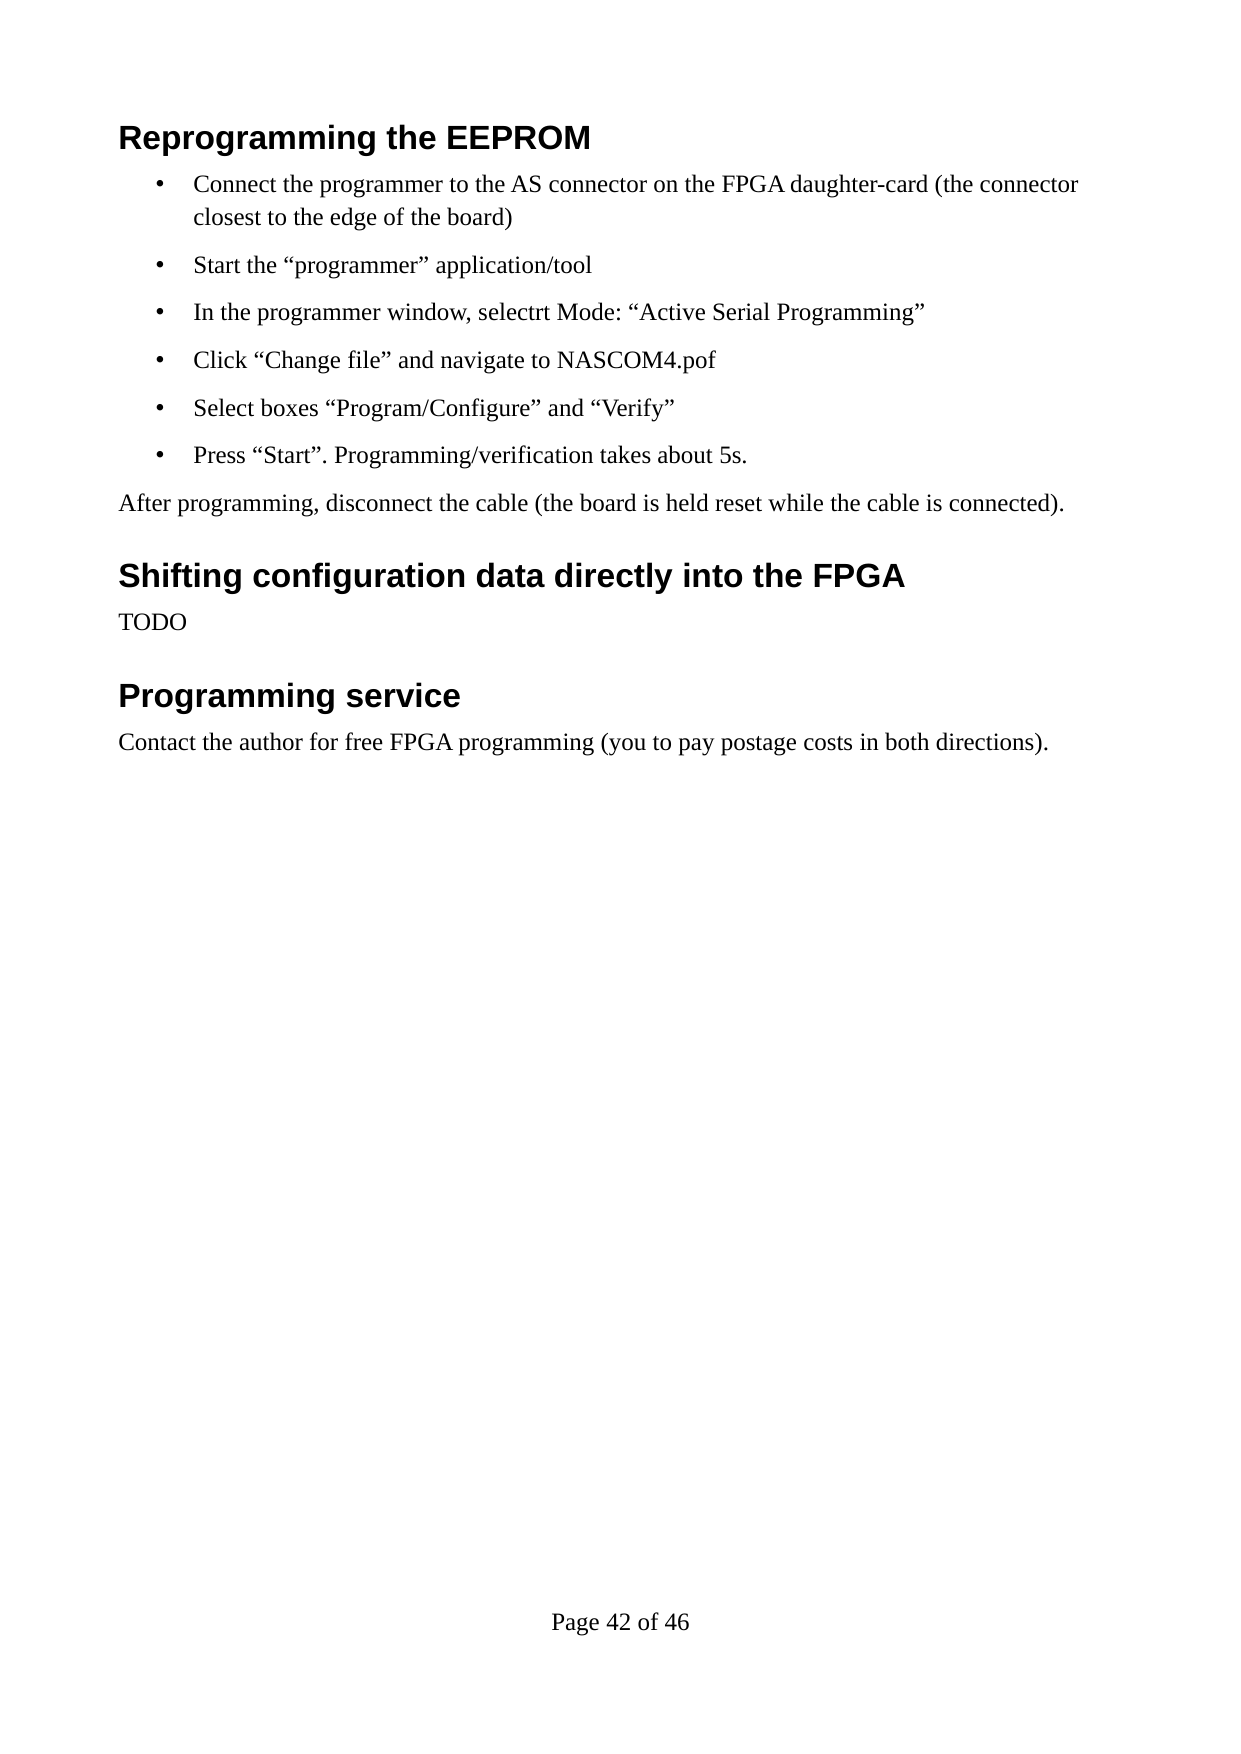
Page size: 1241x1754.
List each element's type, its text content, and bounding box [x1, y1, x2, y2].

list In the programmer window, selectrt Mode: “Active Serial Programming” [156, 297, 1122, 326]
list Select boxes “Program/Configure” and “Verify” [156, 393, 1122, 421]
list Start the “programmer” application/tool [156, 250, 1122, 279]
list Press “Start”. Programming/verification takes about 5s. [156, 440, 1122, 469]
text After programming, disconnect the cable (the board is held reset while the cable is connected). [118, 488, 1122, 517]
subtitle Programming service [118, 676, 1122, 714]
subtitle Shifting configuration data directly into the FPGA [118, 556, 1122, 595]
text Contact the author for free FPGA programming (you to pay postage costs in both directions). [118, 727, 1122, 756]
list Click “Change file” and navigate to NASCOM4.pof [156, 345, 1122, 374]
list Connect the programmer to the AS connector on the FPGA daughter-card (the connector closest to the edge of the board) [156, 169, 1122, 231]
text TODO [118, 607, 1122, 636]
subtitle Reprogramming the EEPROM [118, 118, 1122, 157]
